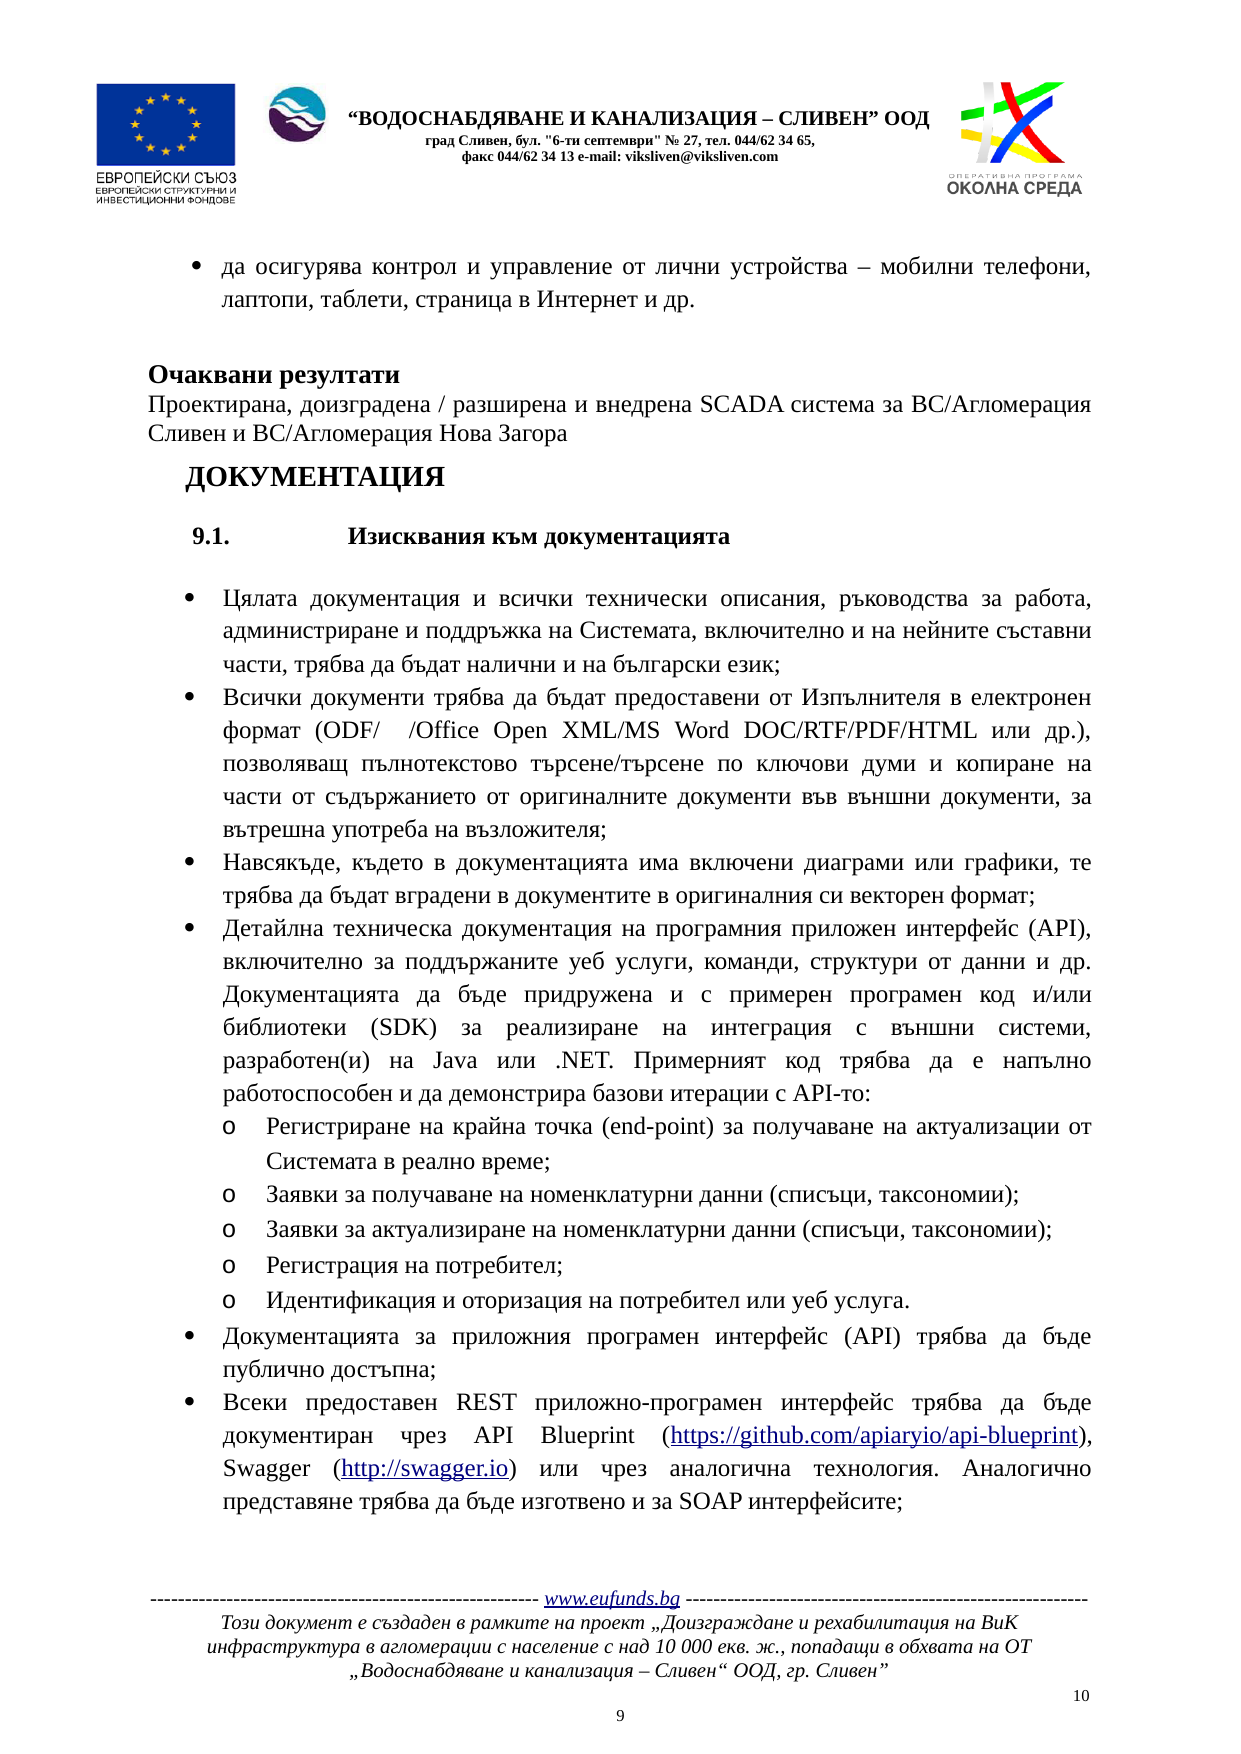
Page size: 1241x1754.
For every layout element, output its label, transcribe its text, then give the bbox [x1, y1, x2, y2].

subtitle ДОКУМЕНТАЦИЯ [185, 459, 1092, 492]
list Регистрация на потребител; [221, 1250, 1092, 1281]
list Цялата документация и всички технически описания, ръководства за работа, администриране и поддръжка на Системата, включително и на нейните съставни части, трябва да бъдат налични и на български език; [185, 583, 1092, 677]
list Всички документи трябва да бъдат предоставени от Изпълнителя в електронен формат (ODF/ /Office Open XML/MS Word DOC/RTF/PDF/HTML или др.), позволяващ пълнотекстово търсене/търсене по ключови думи и копиране на части от съдържанието от оригиналните документи във външни документи, за вътрешна употреба на възложителя; [185, 682, 1092, 842]
list Заявки за актуализиране на номенклатурни данни (списъци, таксономии); [221, 1214, 1092, 1245]
subtitle Изисквания към документацията [192, 521, 1092, 549]
list Идентификация и оторизация на потребител или уеб услуга. [221, 1285, 1092, 1316]
list да осигурява контрол и управление от лични устройства – мобилни телефони, лаптопи, таблети, страница в Интернет и др. [192, 251, 1092, 313]
list Документацията за приложния програмен интерфейс (API) трябва да бъде публично достъпна; [185, 1321, 1092, 1382]
list Заявки за получаване на номенклатурни данни (списъци, таксономии); [221, 1179, 1092, 1210]
subtitle Очаквани резултати [148, 358, 1092, 389]
text Проектирана, доизградена / разширена и внедрена SCADA система за ВС/Агломерация Сливен и ВС/Агломерация Нова Загора [148, 389, 1092, 447]
list Навсякъде, където в документацията има включени диаграми или графики, те трябва да бъдат вградени в документите в оригиналния си векторен формат; [185, 847, 1092, 908]
list Детайлна техническа документация на програмния приложен интерфейс (API), включително за поддържаните уеб услуги, команди, структури от данни и др. Документацията да бъде придружена и с примерен програмен код и/или библиотеки (SDK) за реализиране на интеграция с външни системи, разработен(и) на Java или .NET. Примерният код трябва да е напълно работоспособен и да демонстрира базови итерации с API-то: [185, 913, 1092, 1107]
list Всеки предоставен REST приложно-програмен интерфейс трябва да бъде документиран чрез API Blueprint (https://github.com/apiaryio/api-blueprint), Swagger (http://swagger.io) или чрез аналогична технология. Аналогично представяне трябва да бъде изготвено и за SOAP интерфейсите; [185, 1387, 1092, 1514]
list Регистриране на крайна точка (end-point) за получаване на актуализации от Системата в реално време; [221, 1111, 1092, 1175]
